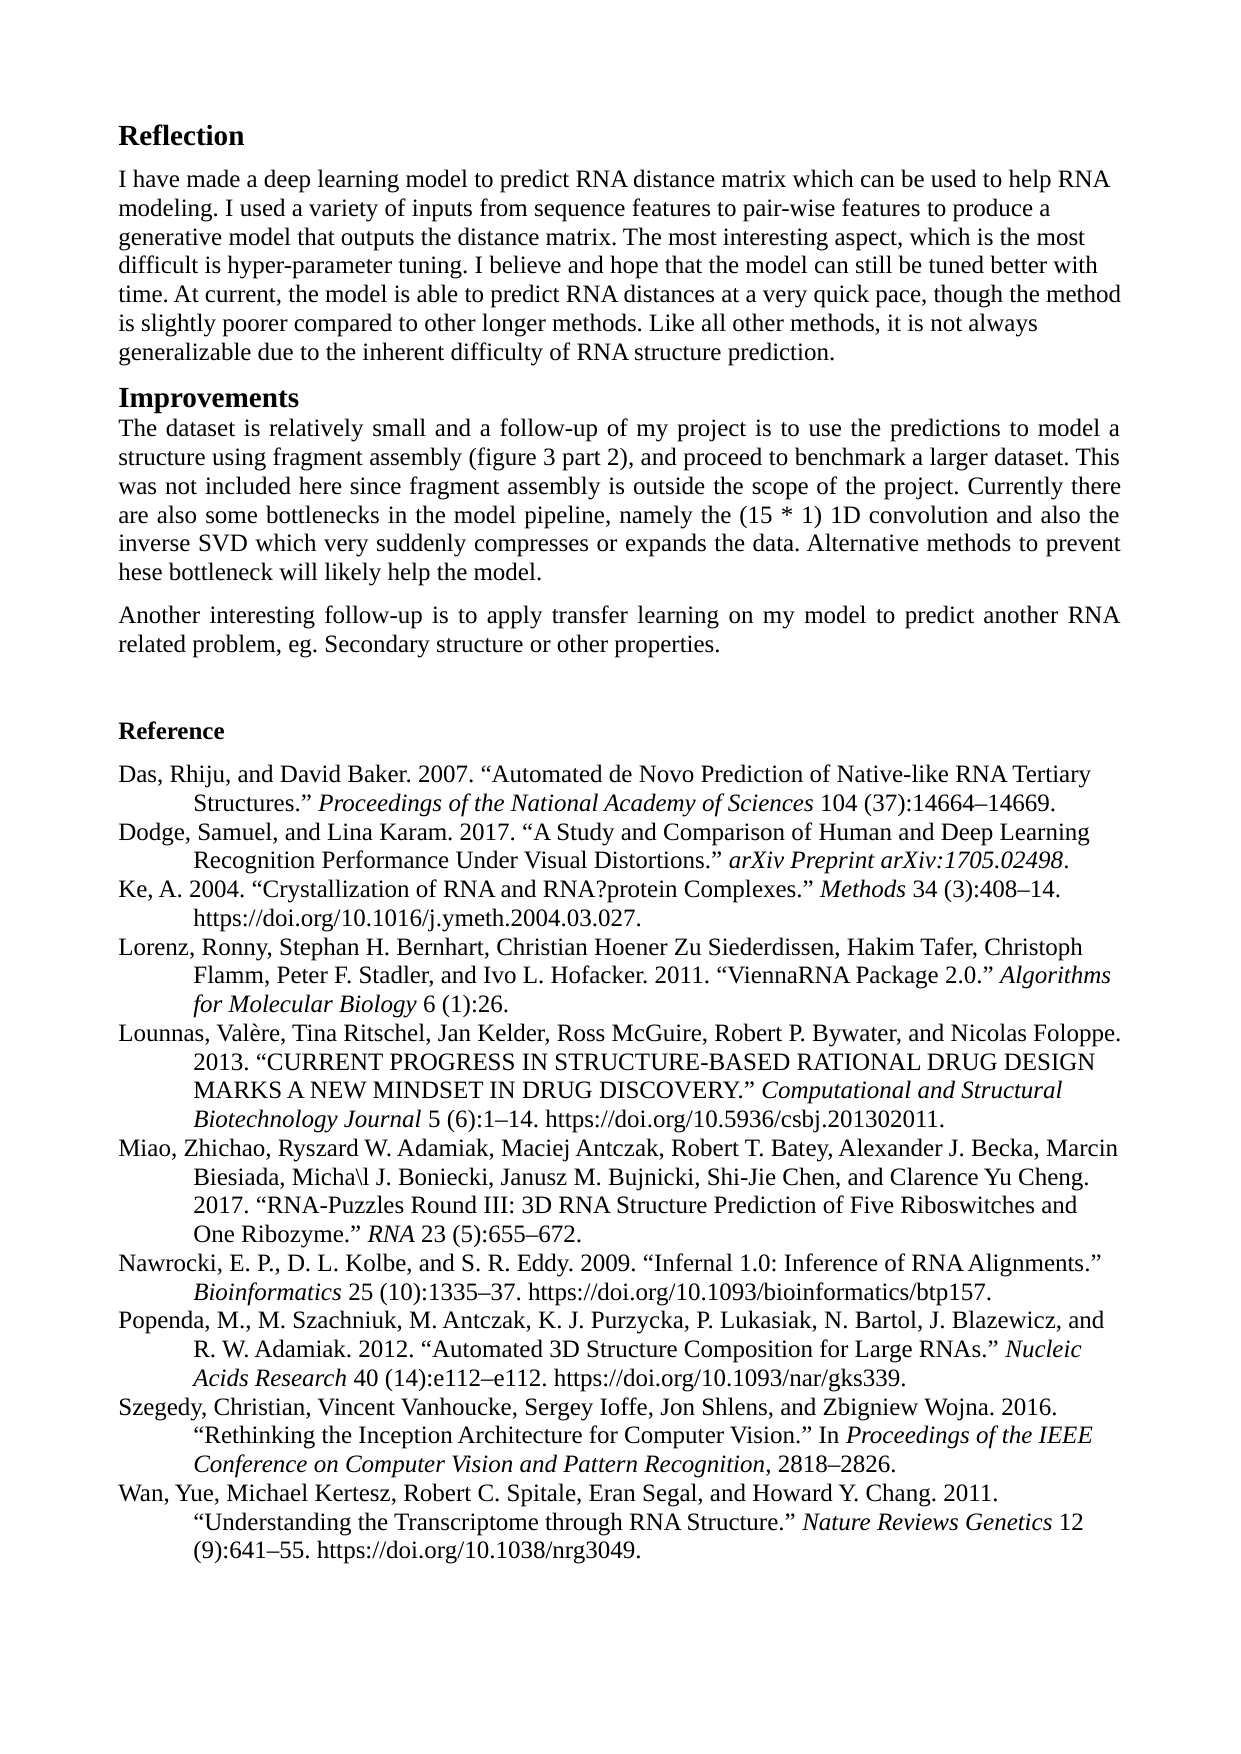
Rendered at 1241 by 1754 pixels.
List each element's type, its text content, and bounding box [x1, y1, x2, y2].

text Reference [118, 716, 1122, 745]
text Improvements The dataset is relatively small and a follow-up of my project is to use the predictions to model a structure using fragment assembly (figure 3 part 2), and proceed to benchmark a larger dataset. This was not included here since fragment assembly is outside the scope of the project. Currently there are also some bottlenecks in the model pipeline, namely the (15 * 1) 1D convolution and also the inverse SVD which very suddenly compresses or expands the data. Alternative methods to prevent hese bottleneck will likely help the model. [118, 380, 1122, 586]
text Popenda, M., M. Szachniuk, M. Antczak, K. J. Purzycka, P. Lukasiak, N. Bartol, J. Blazewicz, and R. W. Adamiak. 2012. “Automated 3D Structure Composition for Large RNAs.” Nucleic Acids Research 40 (14):e112–e112. https://doi.org/10.1093/nar/gks339. [118, 1306, 1122, 1392]
text Miao, Zhichao, Ryszard W. Adamiak, Maciej Antczak, Robert T. Batey, Alexander J. Becka, Marcin Biesiada, Micha\l J. Boniecki, Janusz M. Bujnicki, Shi-Jie Chen, and Clarence Yu Cheng. 2017. “RNA-Puzzles Round III: 3D RNA Structure Prediction of Five Riboswitches and One Ribozyme.” RNA 23 (5):655–672. [118, 1133, 1122, 1248]
text Dodge, Samuel, and Lina Karam. 2017. “A Study and Comparison of Human and Deep Learning Recognition Performance Under Visual Distortions.” arXiv Preprint arXiv:1705.02498. [118, 817, 1122, 874]
text Szegedy, Christian, Vincent Vanhoucke, Sergey Ioffe, Jon Shlens, and Zbigniew Wojna. 2016. “Rethinking the Inception Architecture for Computer Vision.” In Proceedings of the IEEE Conference on Computer Vision and Pattern Recognition, 2818–2826. [118, 1392, 1122, 1478]
text Lorenz, Ronny, Stephan H. Bernhart, Christian Hoener Zu Siederdissen, Hakim Tafer, Christoph Flamm, Peter F. Stadler, and Ivo L. Hofacker. 2011. “ViennaRNA Package 2.0.” Algorithms for Molecular Biology 6 (1):26. [118, 932, 1122, 1018]
text I have made a deep learning model to predict RNA distance matrix which can be used to help RNA modeling. I used a variety of inputs from sequence features to pair-wise features to produce a generative model that outputs the distance matrix. The most interesting aspect, which is the most difficult is hyper-parameter tuning. I believe and hope that the model can still be tuned better with time. At current, the model is able to predict RNA distances at a very quick pace, though the method is slightly poorer compared to other longer methods. Like all other methods, it is not always generalizable due to the inherent difficulty of RNA structure prediction. [118, 164, 1122, 365]
text Another interesting follow-up is to apply transfer learning on my model to predict another RNA related problem, eg. Secondary structure or other properties. [118, 601, 1122, 658]
subtitle Reflection [118, 118, 1122, 152]
text Nawrocki, E. P., D. L. Kolbe, and S. R. Eddy. 2009. “Infernal 1.0: Inference of RNA Alignments.” Bioinformatics 25 (10):1335–37. https://doi.org/10.1093/bioinformatics/btp157. [118, 1248, 1122, 1306]
text Ke, A. 2004. “Crystallization of RNA and RNA?protein Complexes.” Methods 34 (3):408–14. https://doi.org/10.1016/j.ymeth.2004.03.027. [118, 874, 1122, 932]
text Wan, Yue, Michael Kertesz, Robert C. Spitale, Eran Segal, and Howard Y. Chang. 2011. “Understanding the Transcriptome through RNA Structure.” Nature Reviews Genetics 12 (9):641–55. https://doi.org/10.1038/nrg3049. [118, 1478, 1122, 1564]
text Das, Rhiju, and David Baker. 2007. “Automated de Novo Prediction of Native-like RNA Tertiary Structures.” Proceedings of the National Academy of Sciences 104 (37):14664–14669. [118, 759, 1122, 817]
text Lounnas, Valère, Tina Ritschel, Jan Kelder, Ross McGuire, Robert P. Bywater, and Nicolas Foloppe. 2013. “CURRENT PROGRESS IN STRUCTURE-BASED RATIONAL DRUG DESIGN MARKS A NEW MINDSET IN DRUG DISCOVERY.” Computational and Structural Biotechnology Journal 5 (6):1–14. https://doi.org/10.5936/csbj.201302011. [118, 1018, 1122, 1133]
